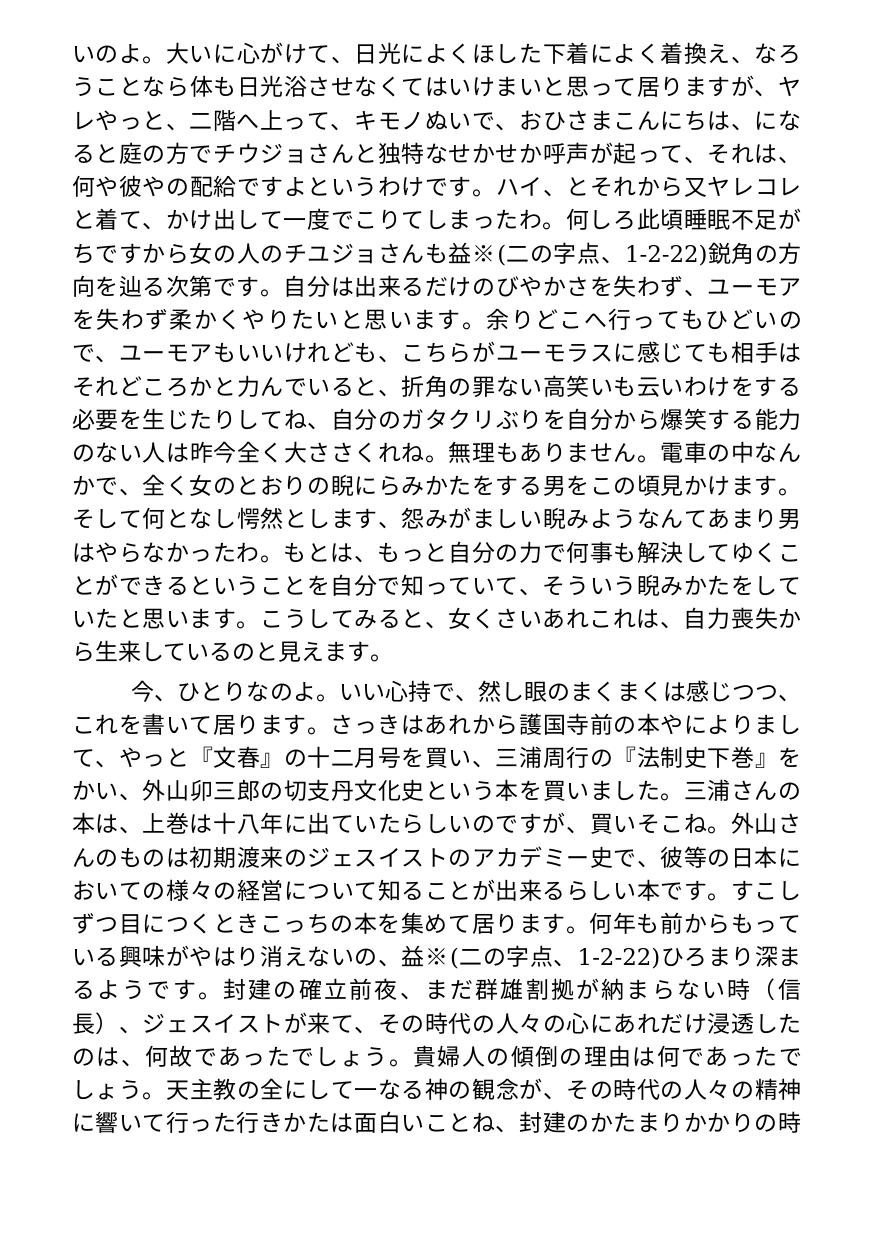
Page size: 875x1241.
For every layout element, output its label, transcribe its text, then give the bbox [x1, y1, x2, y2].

text 今、ひとりなのよ。いい心持で、然し眼のまくまくは感じつつ、これを書いて居ります。さっきはあれから護国寺前の本やによりまして、やっと『文春』の十二月号を買い、三浦周行の『法制史下巻』をかい、外山卯三郎の切支丹文化史という本を買いました。三浦さんの本は、上巻は十八年に出ていたらしいのですが、買いそこね。外山さんのものは初期渡来のジェスイストのアカデミー史で、彼等の日本においての様々の経営について知ることが出来るらしい本です。すこしずつ目につくときこっちの本を集めて居ります。何年も前からもっている興味がやはり消えないの、益※(二の字点、1-2-22)ひろまり深まるようです。封建の確立前夜、まだ群雄割拠が納まらない時（信長）、ジェスイストが来て、その時代の人々の心にあれだけ浸透したのは、何故であったでしょう。貴婦人の傾倒の理由は何であったでしょう。天主教の全にして一なる神の観念が、その時代の人々の精神に響いて行った行きかたは面白いことね、封建のかたまりかかりの時 [72, 673, 802, 1138]
text いのよ。大いに心がけて、日光によくほした下着によく着換え、なろうことなら体も日光浴させなくてはいけまいと思って居りますが、ヤレやっと、二階へ上って、キモノぬいで、おひさまこんにちは、になると庭の方でチウジョさんと独特なせかせか呼声が起って、それは、何や彼やの配給ですよというわけです。ハイ、とそれから又ヤレコレと着て、かけ出して一度でこりてしまったわ。何しろ此頃睡眠不足がちですから女の人のチユジョさんも益※(二の字点、1-2-22)鋭角の方向を辿る次第です。自分は出来るだけのびやかさを失わず、ユーモアを失わず柔かくやりたいと思います。余りどこへ行ってもひどいので、ユーモアもいいけれども、こちらがユーモラスに感じても相手はそれどころかと力んでいると、折角の罪ない高笑いも云いわけをする必要を生じたりしてね、自分のガタクリぶりを自分から爆笑する能力のない人は昨今全く大ささくれね。無理もありません。電車の中なんかで、全く女のとおりの睨にらみかたをする男をこの頃見かけます。そして何となし愕然とします、怨みがましい睨みようなんてあまり男はやらなかったわ。もとは、もっと自分の力で何事も解決してゆくことができるということを自分で知っていて、そういう睨みかたをしていたと思います。こうしてみると、女くさいあれこれは、自力喪失から生来しているのと見えます。 [72, 36, 802, 667]
